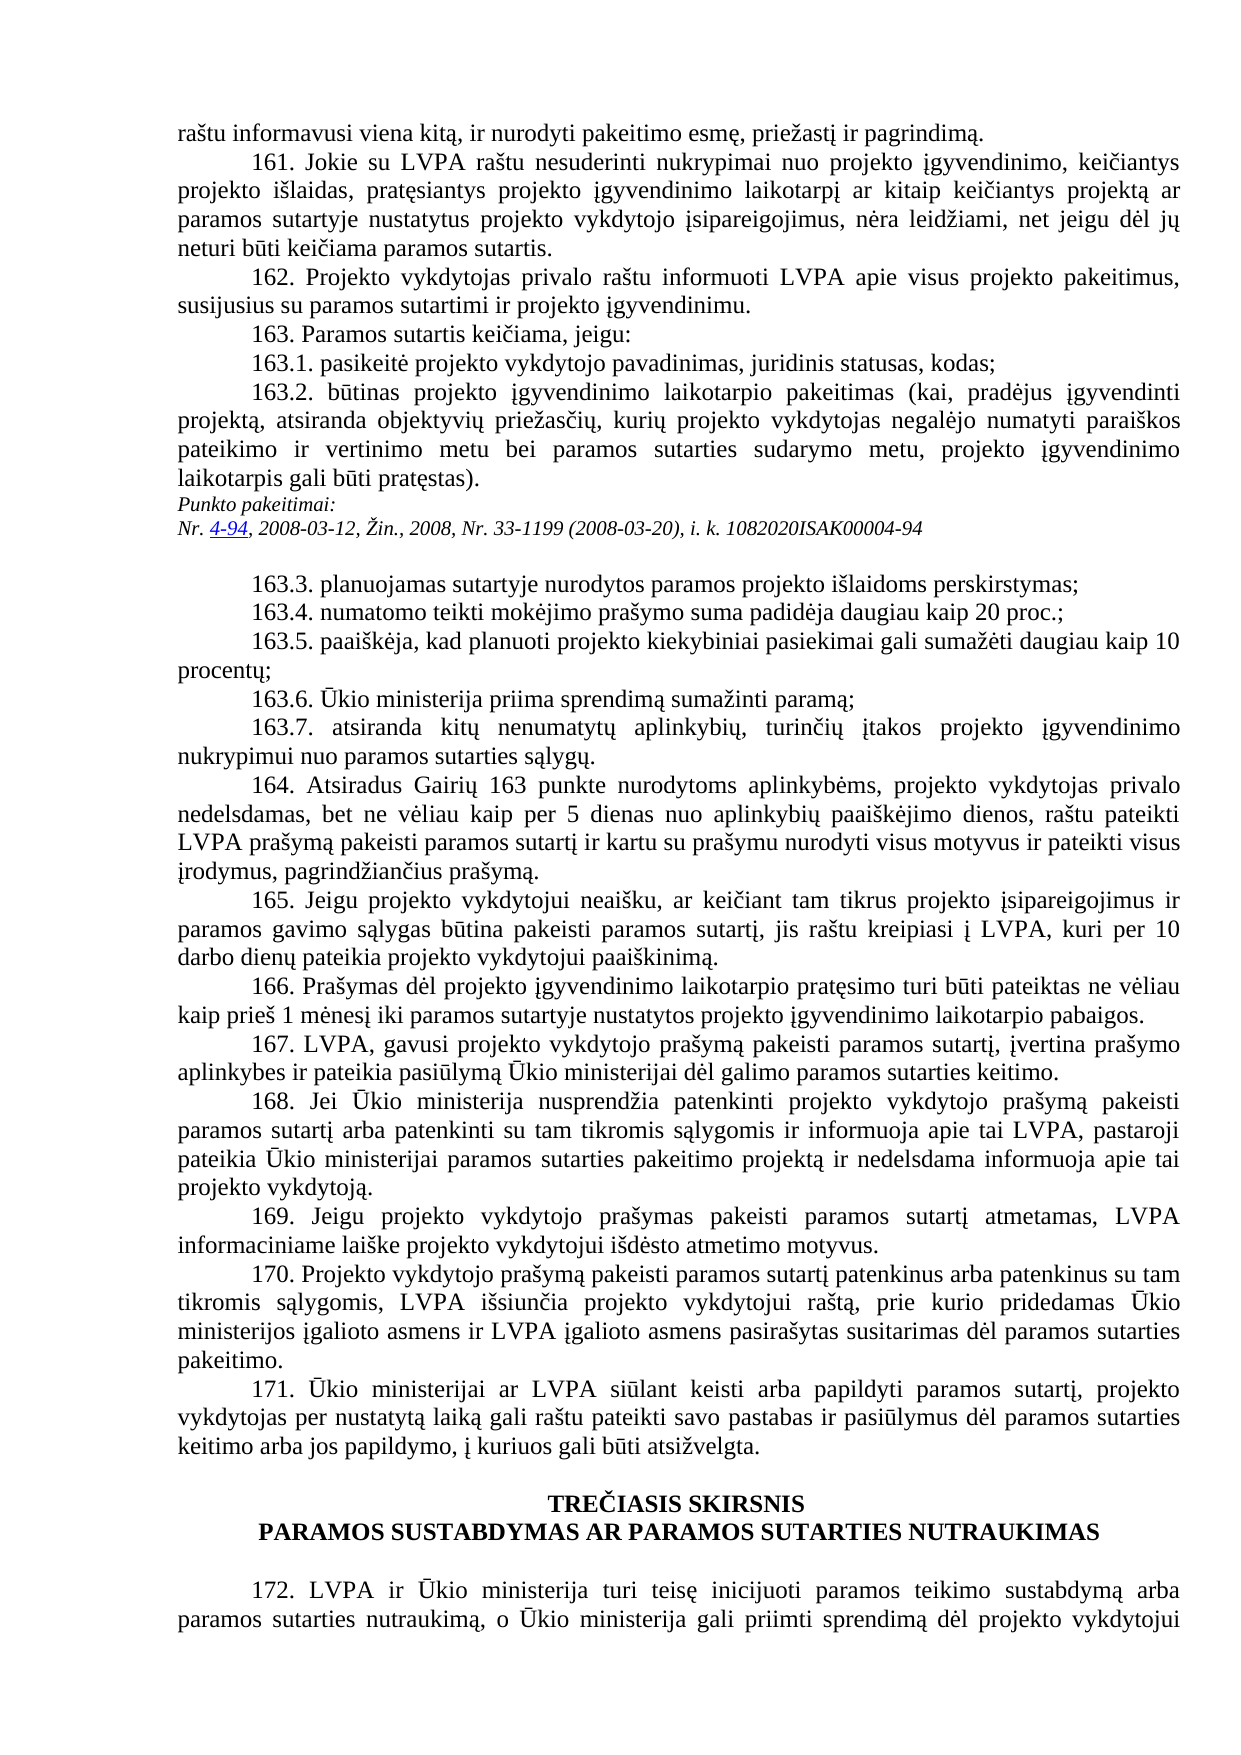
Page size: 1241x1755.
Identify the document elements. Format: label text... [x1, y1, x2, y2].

text 163.2. būtinas projekto įgyvendinimo laikotarpio pakeitimas (kai, pradėjus įgyvendinti projektą, atsiranda objektyvių priežasčių, kurių projekto vykdytojas negalėjo numatyti paraiškos pateikimo ir vertinimo metu bei paramos sutarties sudarymo metu, projekto įgyvendinimo laikotarpis gali būti pratęstas). [177, 377, 1181, 492]
text Punkto pakeitimai: [177, 492, 1181, 516]
text 163.5. paaiškėja, kad planuoti projekto kiekybiniai pasiekimai gali sumažėti daugiau kaip 10 procentų; [177, 626, 1181, 684]
text 163.4. numatomo teikti mokėjimo prašymo suma padidėja daugiau kaip 20 proc.; [177, 597, 1181, 626]
text 161. Jokie su LVPA raštu nesuderinti nukrypimai nuo projekto įgyvendinimo, keičiantys projekto išlaidas, pratęsiantys projekto įgyvendinimo laikotarpį ar kitaip keičiantys projektą ar paramos sutartyje nustatytus projekto vykdytojo įsipareigojimus, nėra leidžiami, net jeigu dėl jų neturi būti keičiama paramos sutartis. [177, 147, 1181, 262]
text 165. Jeigu projekto vykdytojui neaišku, ar keičiant tam tikrus projekto įsipareigojimus ir paramos gavimo sąlygas būtina pakeisti paramos sutartį, jis raštu kreipiasi į LVPA, kuri per 10 darbo dienų pateikia projekto vykdytojui paaiškinimą. [177, 885, 1181, 971]
text 163.3. planuojamas sutartyje nurodytos paramos projekto išlaidoms perskirstymas; [177, 569, 1181, 597]
text 172. LVPA ir Ūkio ministerija turi teisę inicijuoti paramos teikimo sustabdymą arba paramos sutarties nutraukimą, o Ūkio ministerija gali priimti sprendimą dėl projekto vykdytojui [177, 1575, 1181, 1632]
text 168. Jei Ūkio ministerija nusprendžia patenkinti projekto vykdytojo prašymą pakeisti paramos sutartį arba patenkinti su tam tikromis sąlygomis ir informuoja apie tai LVPA, pastaroji pateikia Ūkio ministerijai paramos sutarties pakeitimo projektą ir nedelsdama informuoja apie tai projekto vykdytoją. [177, 1086, 1181, 1201]
text 163.1. pasikeitė projekto vykdytojo pavadinimas, juridinis statusas, kodas; [177, 348, 1181, 377]
text 169. Jeigu projekto vykdytojo prašymas pakeisti paramos sutartį atmetamas, LVPA informaciniame laiške projekto vykdytojui išdėsto atmetimo motyvus. [177, 1201, 1181, 1259]
text 163. Paramos sutartis keičiama, jeigu: [177, 319, 1181, 348]
text 164. Atsiradus Gairių 163 punkte nurodytoms aplinkybėms, projekto vykdytojas privalo nedelsdamas, bet ne vėliau kaip per 5 dienas nuo aplinkybių paaiškėjimo dienos, raštu pateikti LVPA prašymą pakeisti paramos sutartį ir kartu su prašymu nurodyti visus motyvus ir pateikti visus įrodymus, pagrindžiančius prašymą. [177, 770, 1181, 885]
text raštu informavusi viena kitą, ir nurodyti pakeitimo esmę, priežastį ir pagrindimą. [177, 118, 1181, 147]
text TREČIASIS SKIRSNIS [177, 1489, 1181, 1517]
text 167. LVPA, gavusi projekto vykdytojo prašymą pakeisti paramos sutartį, įvertina prašymo aplinkybes ir pateikia pasiūlymą Ūkio ministerijai dėl galimo paramos sutarties keitimo. [177, 1029, 1181, 1086]
text Nr. 4-94, 2008-03-12, Žin., 2008, Nr. 33-1199 (2008-03-20), i. k. 1082020ISAK00004-94 [177, 516, 1181, 540]
text 162. Projekto vykdytojas privalo raštu informuoti LVPA apie visus projekto pakeitimus, susijusius su paramos sutartimi ir projekto įgyvendinimu. [177, 262, 1181, 319]
text 163.7. atsiranda kitų nenumatytų aplinkybių, turinčių įtakos projekto įgyvendinimo nukrypimui nuo paramos sutarties sąlygų. [177, 712, 1181, 770]
text 166. Prašymas dėl projekto įgyvendinimo laikotarpio pratęsimo turi būti pateiktas ne vėliau kaip prieš 1 mėnesį iki paramos sutartyje nustatytos projekto įgyvendinimo laikotarpio pabaigos. [177, 971, 1181, 1029]
text 171. Ūkio ministerijai ar LVPA siūlant keisti arba papildyti paramos sutartį, projekto vykdytojas per nustatytą laiką gali raštu pateikti savo pastabas ir pasiūlymus dėl paramos sutarties keitimo arba jos papildymo, į kuriuos gali būti atsižvelgta. [177, 1374, 1181, 1460]
text PARAMOS SUSTABDYMAS AR PARAMOS SUTARTIES NUTRAUKIMAS [177, 1517, 1181, 1546]
text 163.6. Ūkio ministerija priima sprendimą sumažinti paramą; [177, 684, 1181, 712]
text 170. Projekto vykdytojo prašymą pakeisti paramos sutartį patenkinus arba patenkinus su tam tikromis sąlygomis, LVPA išsiunčia projekto vykdytojui raštą, prie kurio pridedamas Ūkio ministerijos įgalioto asmens ir LVPA įgalioto asmens pasirašytas susitarimas dėl paramos sutarties pakeitimo. [177, 1259, 1181, 1374]
